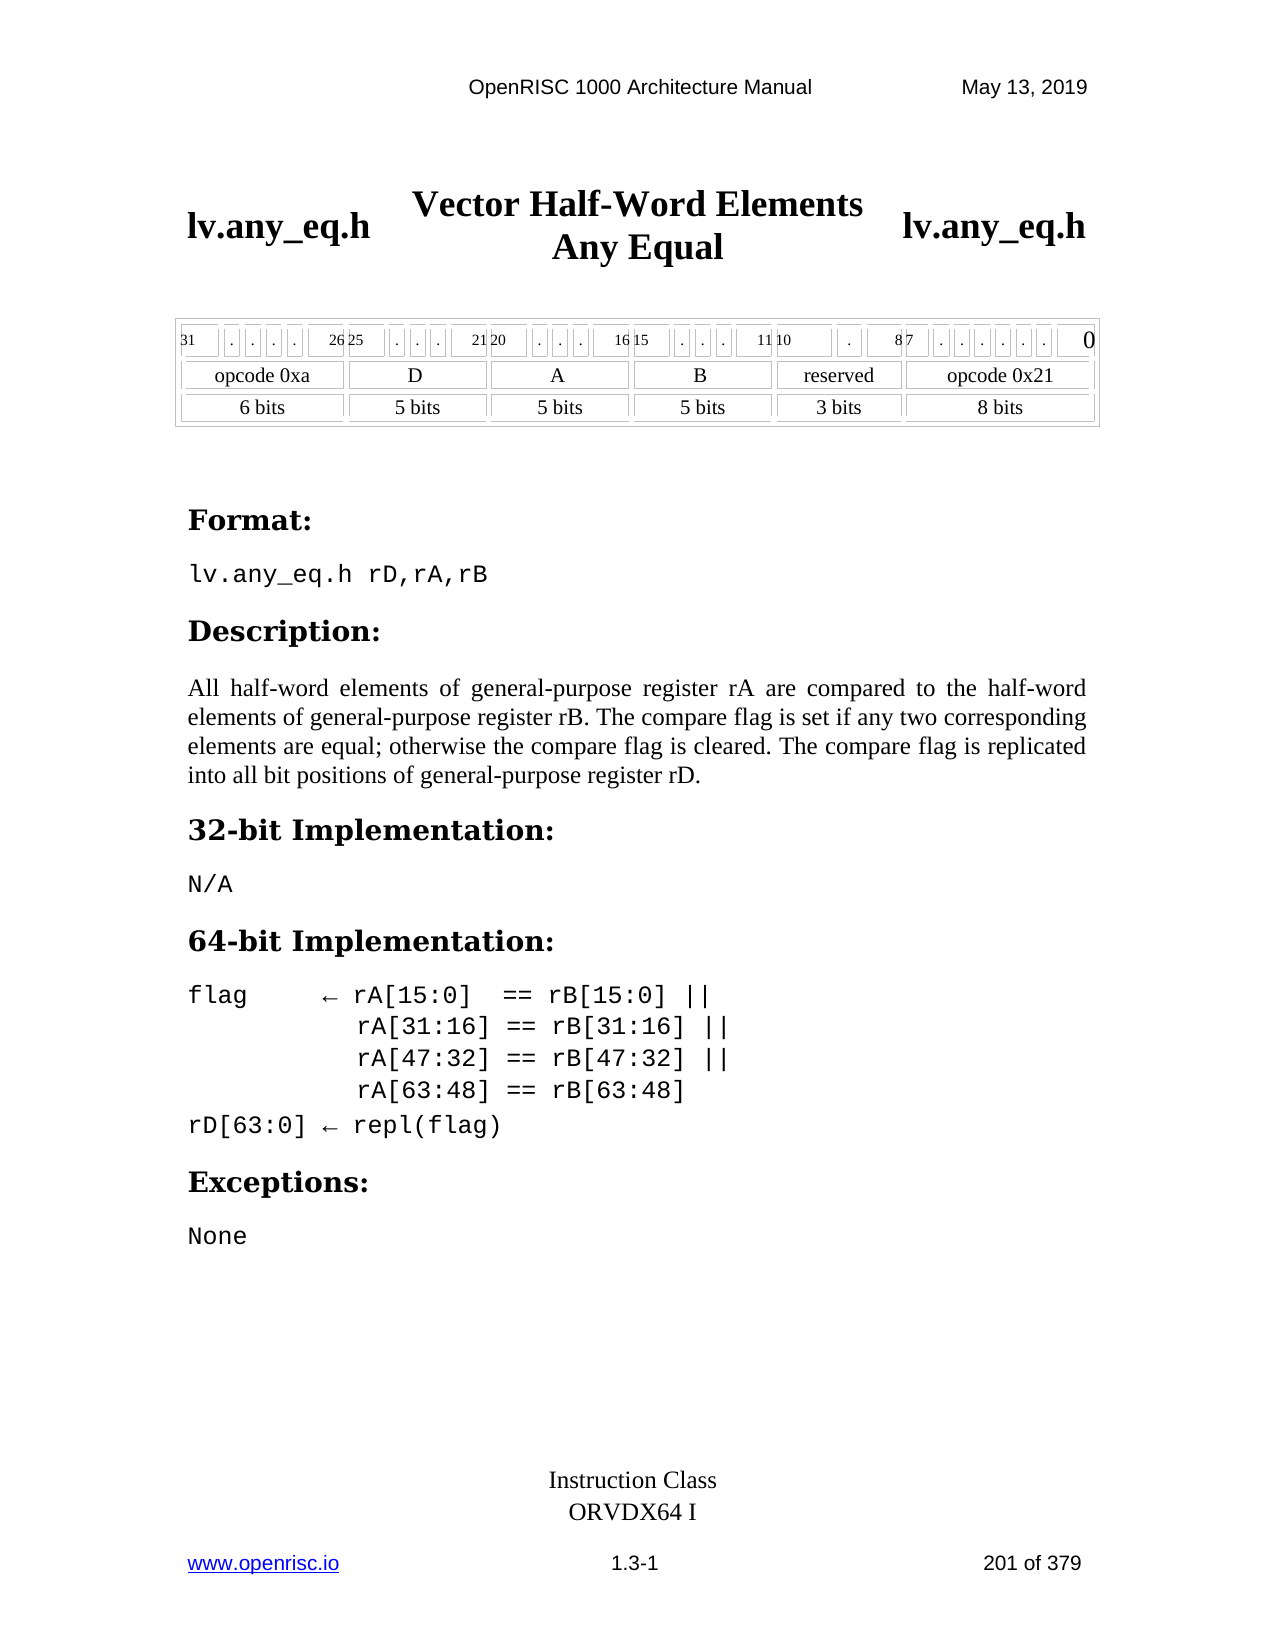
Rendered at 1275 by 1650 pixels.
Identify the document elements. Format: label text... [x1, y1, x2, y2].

text N/A [187, 871, 1087, 900]
text flag ← rA[15:0] == rB[15:0] || rA[31:16] == rB[31:16] || rA[47:32] == rB[47:32] || rA[63:48] == rB[63:48] rD[63:0] ← repl(flag) [187, 983, 1087, 1141]
text All half-word elements of general-purpose register rA are compared to the half-word elements of general-purpose register rB. The compare flag is set if any two corresponding elements are equal; otherwise the compare flag is cleared. The compare flag is replicated into all bit positions of general-purpose register rD. [187, 673, 1087, 788]
text None [187, 1224, 1087, 1252]
text 32-bit Implementation: [187, 813, 1087, 846]
text Format: [187, 504, 1087, 537]
text Description: [187, 615, 1087, 648]
text Exceptions: [187, 1166, 1087, 1199]
text lv.any_eq.h rD,rA,rB [187, 562, 1087, 590]
text 64-bit Implementation: [187, 925, 1087, 958]
